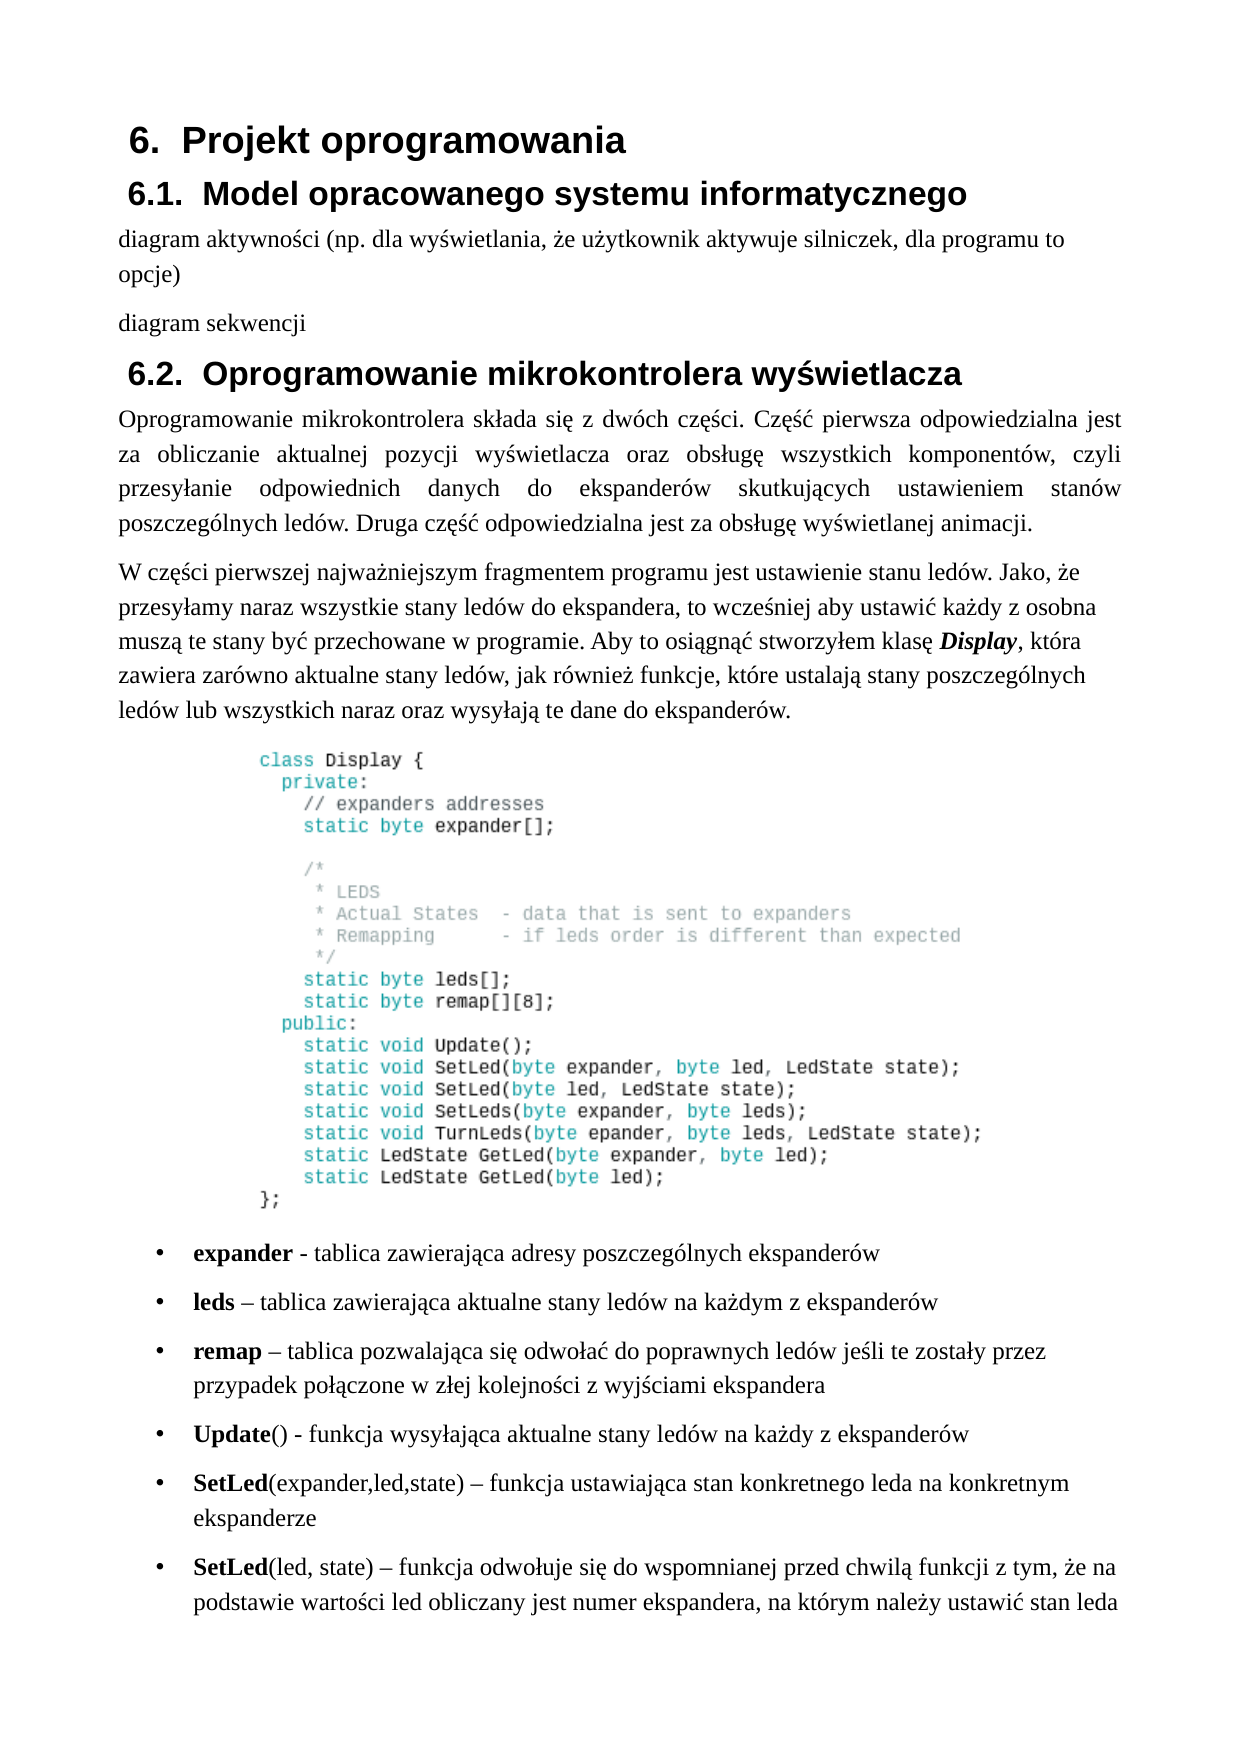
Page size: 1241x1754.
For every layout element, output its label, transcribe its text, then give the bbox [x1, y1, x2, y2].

list expander - tablica zawierająca adresy poszczególnych ekspanderów [156, 1238, 1122, 1267]
list Update() - funkcja wysyłająca aktualne stany ledów na każdy z ekspanderów [156, 1419, 1122, 1448]
list SetLed(led, state) – funkcja odwołuje się do wspomnianej przed chwilą funkcji z tym, że na podstawie wartości led obliczany jest numer ekspandera, na którym należy ustawić stan leda [156, 1552, 1122, 1615]
subtitle Oprogramowanie mikrokontrolera wyświetlacza [118, 354, 1122, 393]
picture [252, 744, 988, 1218]
subtitle Model opracowanego systemu informatycznego [118, 174, 1122, 212]
text diagram aktywności (np. dla wyświetlania, że użytkownik aktywuje silniczek, dla programu to opcje) [118, 224, 1122, 287]
list SetLed(expander,led,state) – funkcja ustawiająca stan konkretnego leda na konkretnym ekspanderze [156, 1468, 1122, 1532]
list remap – tablica pozwalająca się odwołać do poprawnych ledów jeśli te zostały przez przypadek połączone w złej kolejności z wyjściami ekspandera [156, 1336, 1122, 1399]
text W części pierwszej najważniejszym fragmentem programu jest ustawienie stanu ledów. Jako, że przesyłamy naraz wszystkie stany ledów do ekspandera, to wcześniej aby ustawić każdy z osobna muszą te stany być przechowane w programie. Aby to osiągnąć stworzyłem klasę Display, która zawiera zarówno aktualne stany ledów, jak również funkcje, które ustalają stany poszczególnych ledów lub wszystkich naraz oraz wysyłają te dane do ekspanderów. [118, 557, 1122, 724]
subtitle Projekt oprogramowania [118, 118, 1122, 162]
list leds – tablica zawierająca aktualne stany ledów na każdym z ekspanderów [156, 1287, 1122, 1316]
text diagram sekwencji [118, 308, 1122, 336]
text Oprogramowanie mikrokontrolera składa się z dwóch części. Część pierwsza odpowiedzialna jest za obliczanie aktualnej pozycji wyświetlacza oraz obsługę wszystkich komponentów, czyli przesyłanie odpowiednich danych do ekspanderów skutkujących ustawieniem stanów poszczególnych ledów. Druga część odpowiedzialna jest za obsługę wyświetlanej animacji. [118, 404, 1122, 537]
